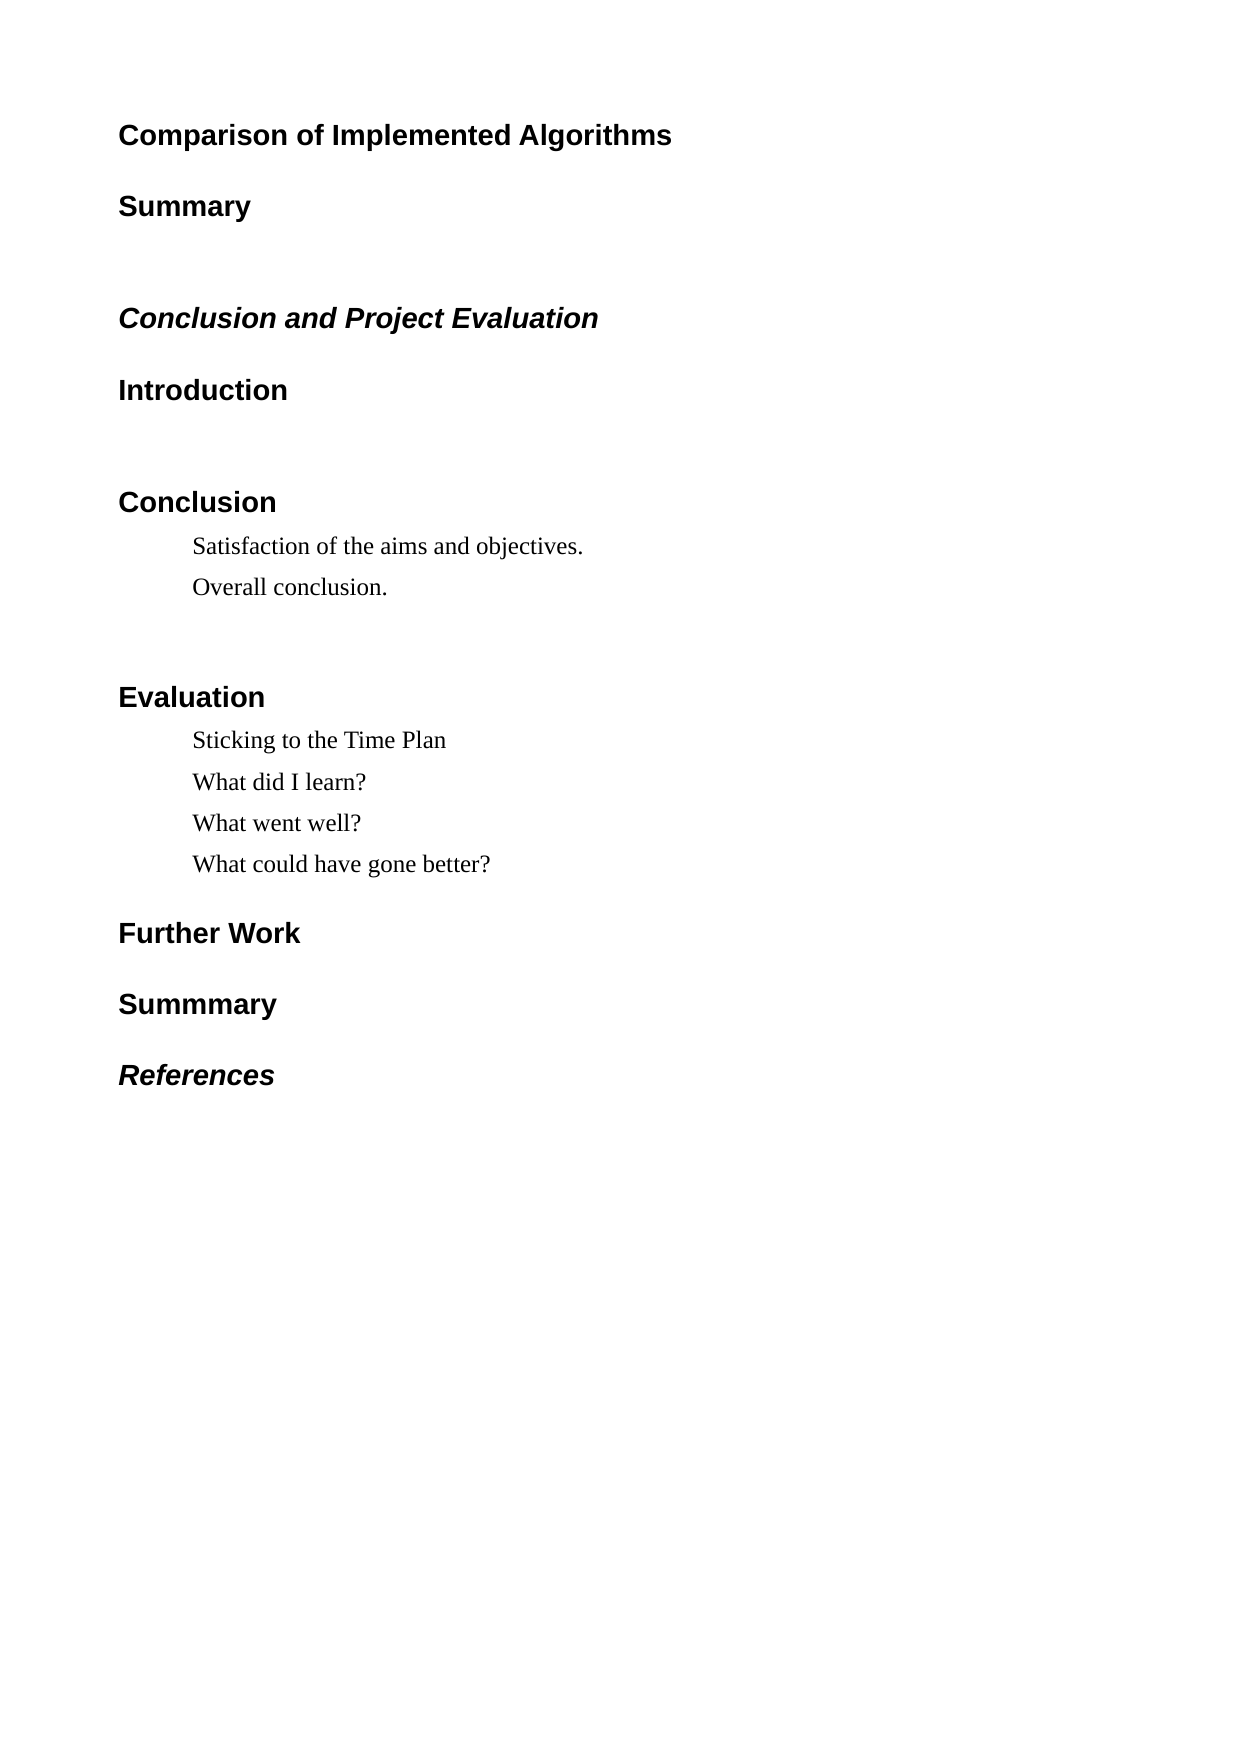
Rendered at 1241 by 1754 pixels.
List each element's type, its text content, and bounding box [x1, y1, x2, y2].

subtitle Conclusion and Project Evaluation [118, 301, 1122, 335]
text What did I learn? [118, 767, 1122, 796]
text What went well? [118, 808, 1122, 837]
subtitle Conclusion [118, 485, 1122, 518]
subtitle Further Work [118, 916, 1122, 949]
text What could have gone better? [118, 849, 1122, 878]
subtitle Comparison of Implemented Algorithms [118, 118, 1122, 152]
subtitle Summmary [118, 987, 1122, 1020]
subtitle Introduction [118, 372, 1122, 406]
text Overall conclusion. [118, 572, 1122, 601]
text Sticking to the Time Plan [118, 726, 1122, 754]
subtitle Evaluation [118, 679, 1122, 713]
subtitle References [118, 1058, 1122, 1091]
text Satisfaction of the aims and objectives. [118, 531, 1122, 559]
subtitle Summary [118, 189, 1122, 223]
